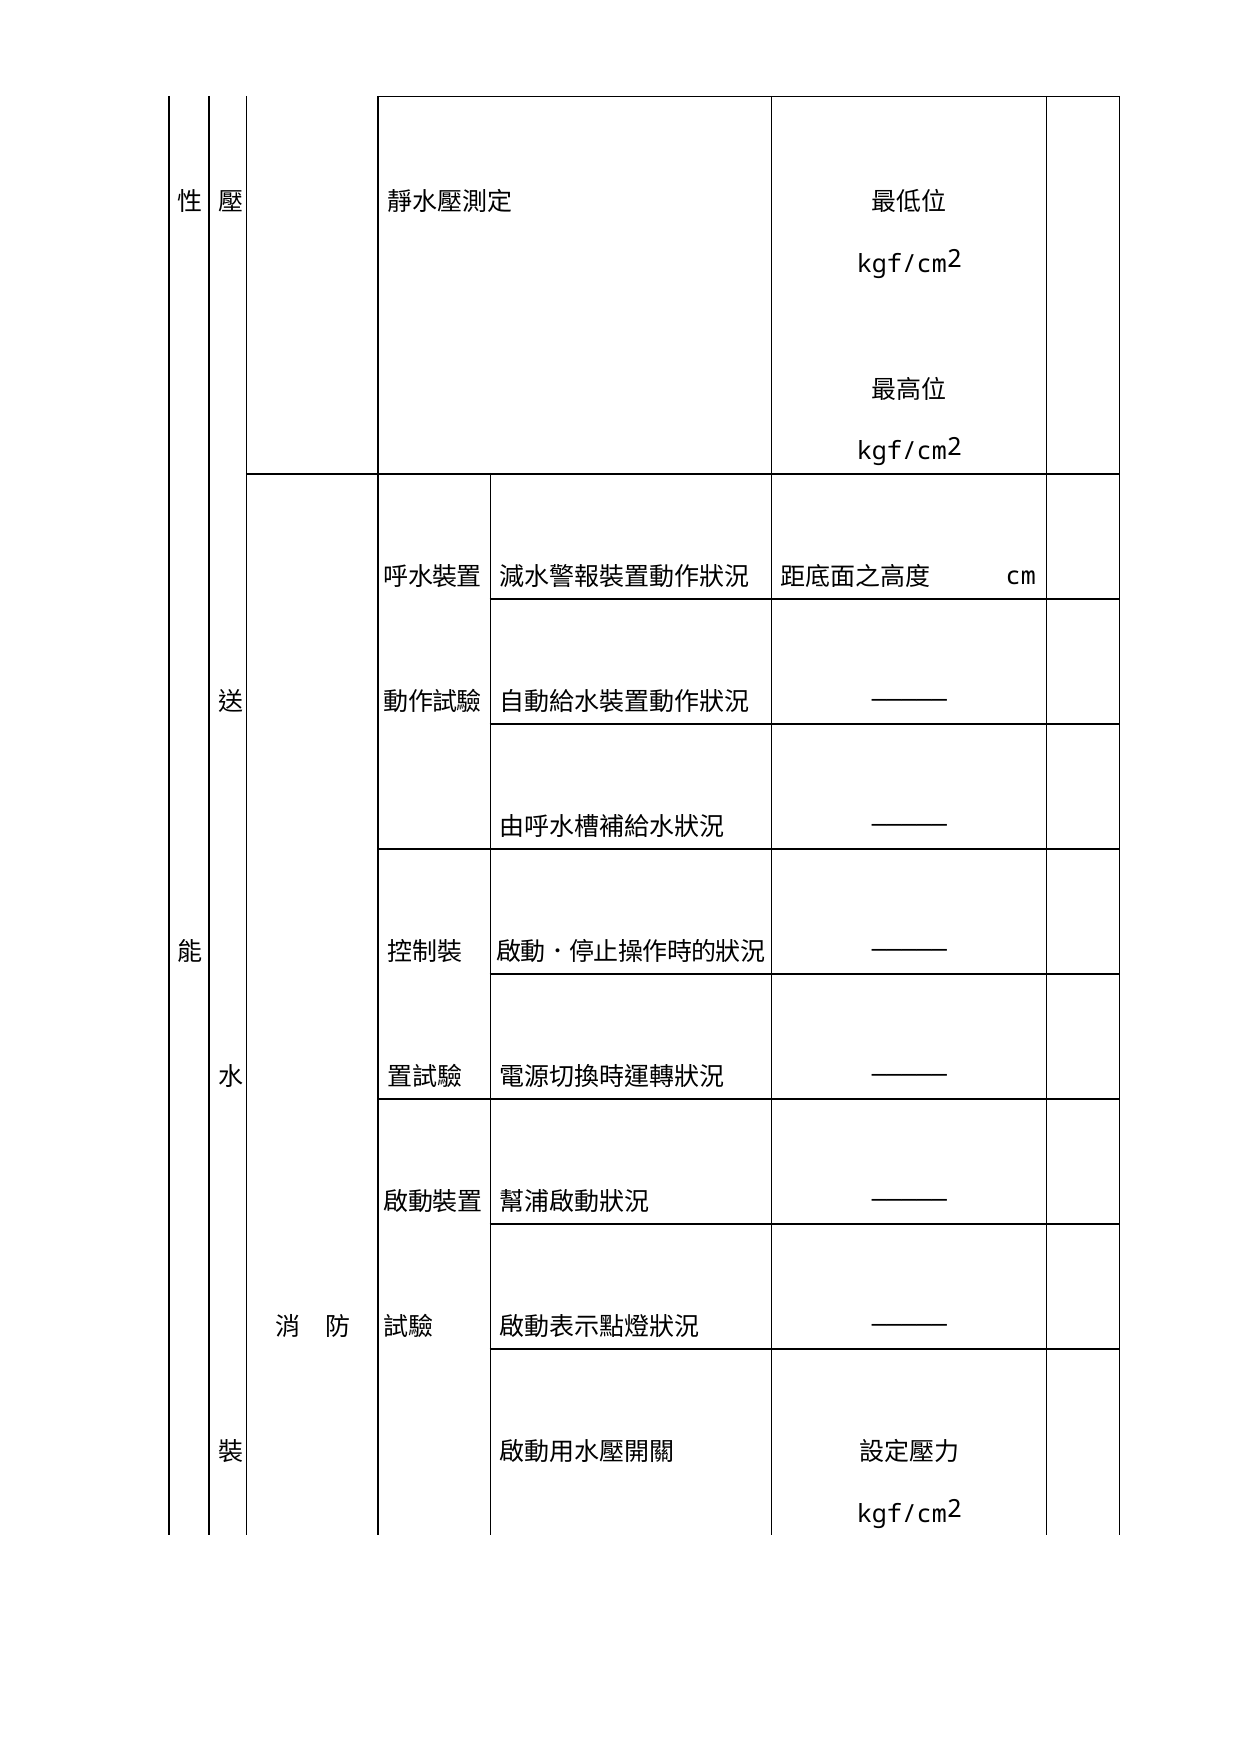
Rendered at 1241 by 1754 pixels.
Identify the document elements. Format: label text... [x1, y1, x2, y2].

table_cell [379, 723, 490, 848]
table_cell [210, 1098, 246, 1223]
table_cell [247, 1098, 377, 1223]
table_cell [170, 1098, 208, 1223]
table_cell [1047, 725, 1119, 848]
table_cell ───── [772, 725, 1046, 848]
table_cell 啟動裝置 [379, 1100, 490, 1223]
table_cell 由呼水槽補給水狀況 [491, 725, 771, 848]
table_cell [1047, 600, 1119, 723]
table_cell [247, 598, 377, 723]
table_cell 水 [210, 973, 246, 1098]
table_cell ───── [772, 975, 1046, 1098]
table_cell [170, 1348, 208, 1535]
table_cell [379, 1348, 490, 1535]
table_cell [210, 848, 246, 973]
table_cell 自動給水裝置動作狀況 [491, 600, 771, 723]
table_cell [247, 973, 377, 1098]
table_cell 距底面之高度 cm [772, 475, 1046, 598]
table_cell [1047, 475, 1119, 598]
table_cell [1047, 1225, 1119, 1348]
table_cell [1047, 97, 1119, 473]
table_cell 控制裝 [379, 850, 490, 973]
table_cell [247, 96, 377, 473]
table_cell 消 防 [247, 1223, 377, 1348]
table_cell 性 [170, 96, 208, 473]
table_cell 靜水壓測定 [379, 97, 771, 473]
table_cell 置試驗 [379, 973, 490, 1098]
table_cell [210, 723, 246, 848]
table_cell 動作試驗 [379, 598, 490, 723]
table_cell 幫浦啟動狀況 [491, 1100, 771, 1223]
table_cell [247, 1348, 377, 1535]
table_cell [1047, 1100, 1119, 1223]
table_cell 最低位 kgf/cm2 最高位 kgf/cm2 [772, 97, 1046, 473]
table_cell 電源切換時運轉狀況 [491, 975, 771, 1098]
table_cell 試驗 [379, 1223, 490, 1348]
table_cell 送 [210, 598, 246, 723]
table_cell 呼水裝置 [379, 475, 490, 598]
table_cell 減水警報裝置動作狀況 [491, 475, 771, 598]
table_cell [170, 723, 208, 848]
table_cell ───── [772, 600, 1046, 723]
table_cell [247, 723, 377, 848]
table_cell 壓 [210, 96, 246, 473]
table_cell ───── [772, 850, 1046, 973]
table_cell 裝 [210, 1348, 246, 1535]
table_cell 啟動用水壓開關 [491, 1350, 771, 1535]
table_cell 啟動表示點燈狀況 [491, 1225, 771, 1348]
table_cell 設定壓力 kgf/cm2 [772, 1350, 1046, 1535]
table_cell [210, 1223, 246, 1348]
table_cell [247, 848, 377, 973]
table_cell [1047, 850, 1119, 973]
table_cell 啟動．停止操作時的狀況 [491, 850, 771, 973]
table_cell [210, 473, 246, 598]
table_cell [170, 973, 208, 1098]
table_cell [1047, 1350, 1119, 1535]
table_cell [1047, 975, 1119, 1098]
table_cell 能 [170, 848, 208, 973]
table_cell ───── [772, 1100, 1046, 1223]
table_cell [170, 598, 208, 723]
table_cell ───── [772, 1225, 1046, 1348]
table_cell [247, 475, 377, 598]
table_cell [170, 1223, 208, 1348]
table_cell [170, 473, 208, 598]
